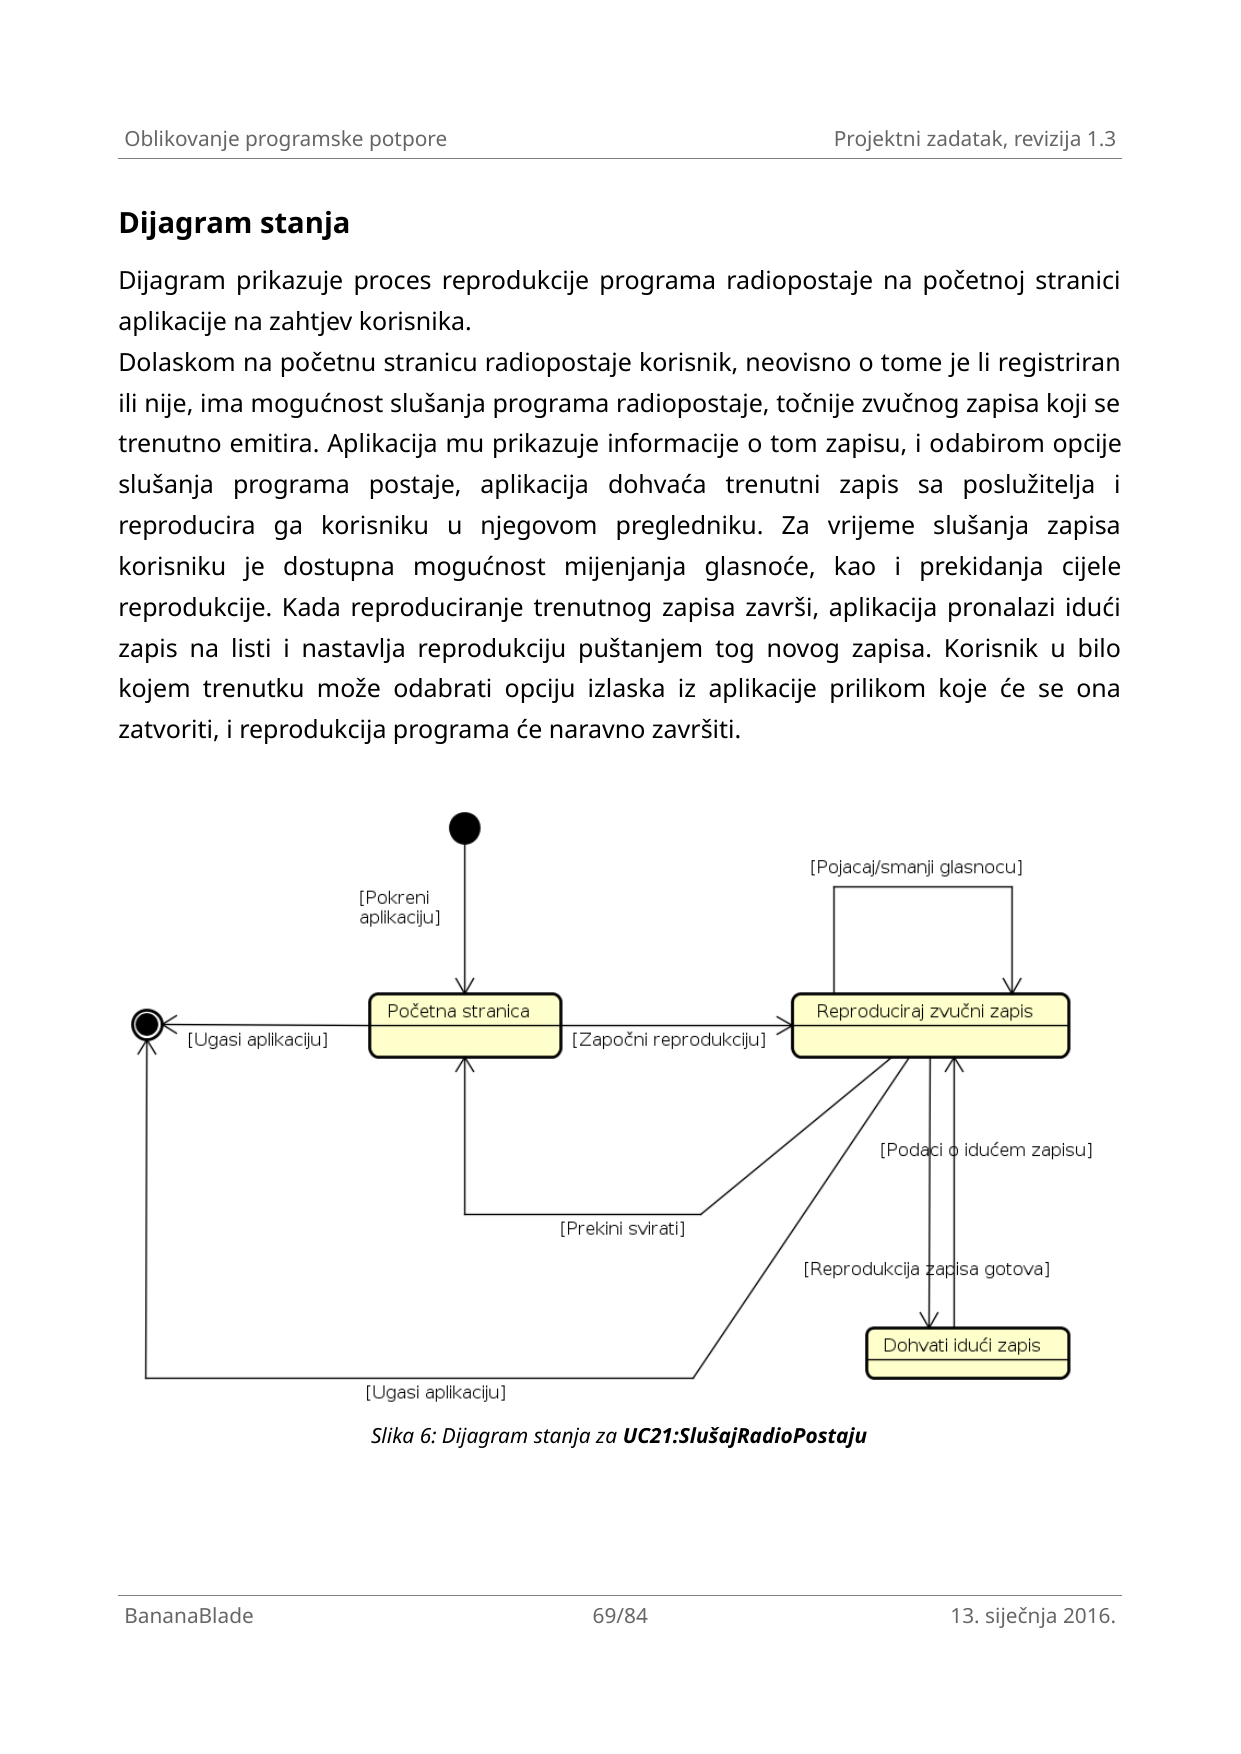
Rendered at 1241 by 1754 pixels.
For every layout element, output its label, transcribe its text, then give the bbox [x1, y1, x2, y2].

text Dijagram prikazuje proces reprodukcije programa radiopostaje na početnoj stranici aplikacije na zahtjev korisnika. [118, 263, 1122, 338]
subtitle Dijagram stanja [118, 203, 1122, 242]
text Slika 6: Dijagram stanja za UC21:SlušajRadioPostaju [118, 1416, 1122, 1450]
text Dolaskom na početnu stranicu radiopostaje korisnik, neovisno o tome je li registriran ili nije, ima mogućnost slušanja programa radiopostaje, točnije zvučnog zapisa koji se trenutno emitira. Aplikacija mu prikazuje informacije o tom zapisu, i odabirom opcije slušanja programa postaje, aplikacija dohvaća trenutni zapis sa poslužitelja i reproducira ga korisniku u njegovom pregledniku. Za vrijeme slušanja zapisa korisniku je dostupna mogućnost mijenjanja glasnoće, kao i prekidanja cijele reprodukcije. Kada reproduciranje trenutnog zapisa završi, aplikacija pronalazi idući zapis na listi i nastavlja reprodukciju puštanjem tog novog zapisa. Korisnik u bilo kojem trenutku može odabrati opciju izlaska iz aplikacije prilikom koje će se ona zatvoriti, i reprodukcija programa će naravno završiti. [118, 344, 1122, 746]
picture [118, 799, 1123, 1416]
